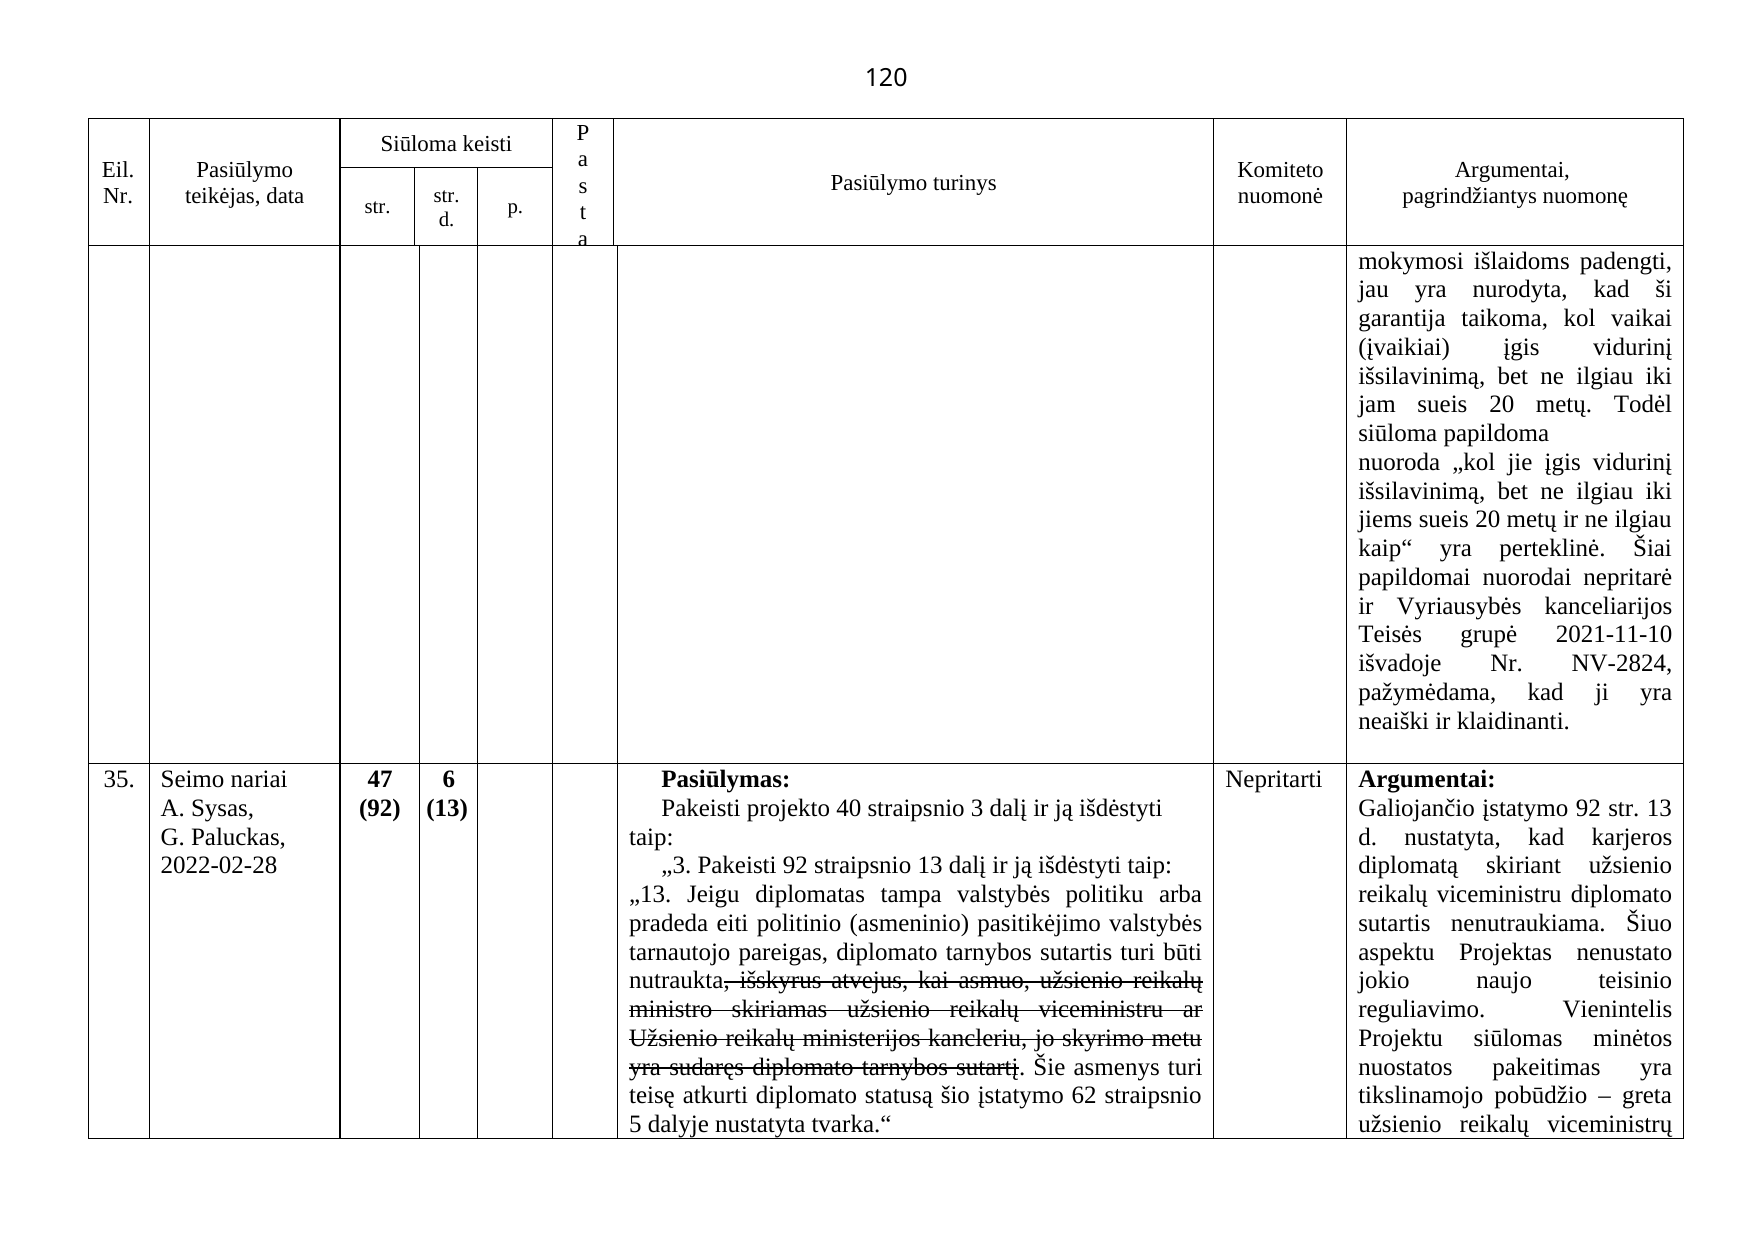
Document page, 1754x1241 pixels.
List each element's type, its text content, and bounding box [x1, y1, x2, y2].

table_header Pasiūlymo turinys [614, 119, 1213, 245]
table_cell Seimo nariai A. Sysas, G. Paluckas, 2022-02-28 [150, 764, 339, 1138]
table_cell [618, 246, 1213, 763]
table_cell [553, 246, 617, 763]
table_cell 47 (92) [341, 764, 419, 1138]
table_cell Argumentai: Galiojančio įstatymo 92 str. 13 d. nustatyta, kad karjeros diplomatą skiriant užsienio reikalų viceministru diplomato sutartis nenutraukiama. Šiuo aspektu Projektas nenustato jokio naujo teisinio reguliavimo. Vienintelis Projektu siūlomas minėtos nuostatos pakeitimas yra tikslinamojo pobūdžio – greta užsienio reikalų viceministrų [1347, 764, 1683, 1138]
table_cell [478, 764, 552, 1138]
table_cell [1214, 246, 1346, 763]
table_cell p. [478, 168, 552, 245]
table_header Argumentai, pagrindžiantys nuomonę [1347, 119, 1683, 245]
table_cell 6 (13) [420, 764, 477, 1138]
table_cell Nepritarti [1214, 764, 1346, 1138]
table_cell [341, 246, 419, 763]
table_cell mokymosi išlaidoms padengti, jau yra nurodyta, kad ši garantija taikoma, kol vaikai (įvaikiai) įgis vidurinį išsilavinimą, bet ne ilgiau iki jam sueis 20 metų. Todėl siūloma papildoma nuoroda „kol jie įgis vidurinį išsilavinimą, bet ne ilgiau iki jiems sueis 20 metų ir ne ilgiau kaip“ yra perteklinė. Šiai papildomai nuorodai nepritarė ir Vyriausybės kanceliarijos Teisės grupė 2021-11-10 išvadoje Nr. NV-2824, pažymėdama, kad ji yra neaiški ir klaidinanti. [1347, 246, 1683, 763]
table_header Pastabos [553, 119, 613, 245]
table_cell [553, 764, 617, 1138]
table_cell str. d. [415, 168, 477, 245]
table_cell [420, 246, 477, 763]
table_header Siūloma keisti [341, 119, 552, 167]
table_header Komiteto nuomonė [1214, 119, 1346, 245]
table_cell [89, 246, 149, 763]
table_cell 35. [89, 764, 149, 1138]
table_cell [150, 246, 339, 763]
table_header Eil. Nr. [89, 119, 149, 245]
table_header Pasiūlymo teikėjas, data [150, 119, 339, 245]
table_cell str. [341, 168, 414, 245]
table_cell Pasiūlymas: Pakeisti projekto 40 straipsnio 3 dalį ir ją išdėstyti taip: „3. Pakeisti 92 straipsnio 13 dalį ir ją išdėstyti taip: „13. Jeigu diplomatas tampa valstybės politiku arba pradeda eiti politinio (asmeninio) pasitikėjimo valstybės tarnautojo pareigas, diplomato tarnybos sutartis turi būti nutraukta, išskyrus atvejus, kai asmuo, užsienio reikalų ministro skiriamas užsienio reikalų viceministru ar Užsienio reikalų ministerijos kancleriu, jo skyrimo metu yra sudaręs diplomato tarnybos sutartį. Šie asmenys turi teisę atkurti diplomato statusą šio įstatymo 62 straipsnio 5 dalyje nustatyta tvarka.“ [618, 764, 1213, 1138]
table_cell [478, 246, 552, 763]
